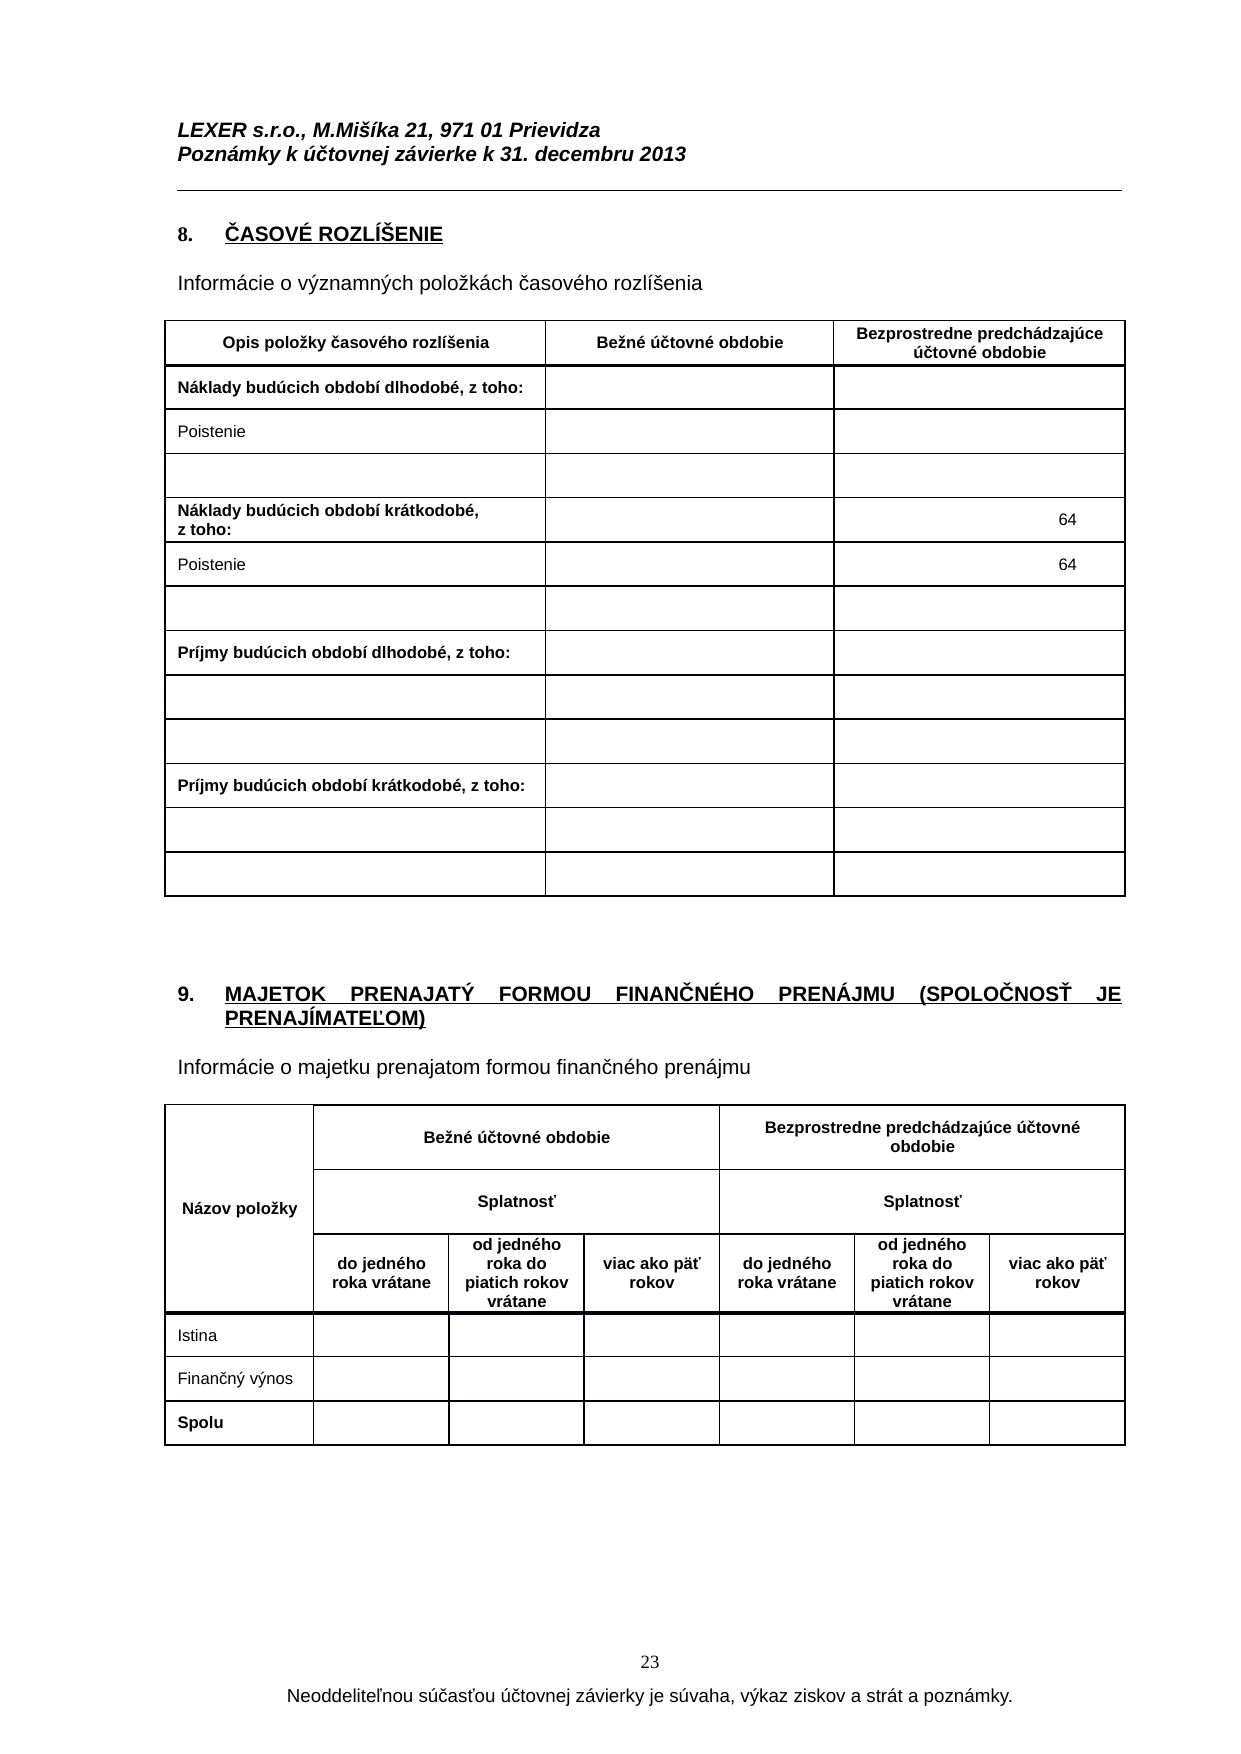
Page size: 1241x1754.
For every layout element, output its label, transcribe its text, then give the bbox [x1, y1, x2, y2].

table_cell [314, 1315, 448, 1356]
table_cell Príjmy budúcich období krátkodobé, z toho: [166, 764, 545, 807]
table_cell Poistenie [166, 543, 545, 585]
table_cell [835, 853, 1124, 895]
table_cell [585, 1357, 719, 1400]
table_cell od jedného roka do piatich rokov vrátane [855, 1235, 989, 1311]
table_header Bežné účtovné obdobie [546, 321, 833, 364]
table_cell [835, 676, 1124, 718]
table_cell [166, 676, 545, 718]
table_cell [546, 454, 833, 497]
table_cell [166, 720, 545, 762]
table_header Bežné účtovné obdobie [314, 1106, 719, 1169]
table_cell Istina [166, 1315, 313, 1356]
table_cell [835, 587, 1124, 629]
table_cell [166, 587, 545, 629]
table_cell [855, 1315, 989, 1356]
table_cell viac ako päť rokov [585, 1235, 719, 1311]
table_cell [546, 543, 833, 585]
table_header Opis položky časového rozlíšenia [166, 321, 545, 364]
table_cell [990, 1315, 1124, 1356]
table_header Bezprostredne predchádzajúce účtovné obdobie [834, 321, 1124, 364]
table_cell [166, 853, 545, 895]
table_cell Poistenie [166, 410, 545, 452]
table_cell [585, 1402, 719, 1444]
table_cell [450, 1402, 583, 1444]
table_cell [855, 1402, 989, 1444]
table_cell [546, 410, 833, 452]
table_cell [546, 764, 833, 807]
table_cell [990, 1402, 1124, 1444]
table_cell [450, 1315, 583, 1356]
table_cell Spolu [166, 1402, 313, 1444]
table_header Bezprostredne predchádzajúce účtovné obdobie [720, 1106, 1124, 1169]
table_cell [855, 1357, 989, 1400]
table_cell Finančný výnos [166, 1357, 313, 1400]
table_cell Príjmy budúcich období dlhodobé, z toho: [166, 631, 545, 674]
table_cell [835, 631, 1124, 674]
table_cell [990, 1357, 1124, 1400]
subtitle ČASOVÉ ROZLÍŠENIE [177, 222, 1122, 246]
table_cell Náklady budúcich období krátkodobé, z toho: [166, 498, 545, 541]
table_cell Splatnosť [314, 1170, 719, 1233]
table_cell viac ako päť rokov [990, 1235, 1124, 1311]
table_cell Splatnosť [720, 1170, 1124, 1233]
table_cell [720, 1315, 854, 1356]
table_cell [835, 410, 1124, 452]
table_cell [546, 631, 833, 674]
table_cell do jedného roka vrátane [314, 1235, 448, 1311]
table_cell do jedného roka vrátane [720, 1235, 854, 1311]
table_cell od jedného roka do piatich rokov vrátane [449, 1235, 583, 1311]
table_cell [546, 367, 833, 408]
table_cell [546, 676, 833, 718]
table_cell [835, 764, 1124, 807]
table_cell [585, 1315, 719, 1356]
table_cell [546, 587, 833, 629]
text Informácie o významných položkách časového rozlíšenia [177, 271, 1122, 295]
table_cell [546, 498, 833, 541]
table_cell Náklady budúcich období dlhodobé, z toho: [166, 367, 545, 408]
table_cell 64 [835, 543, 1124, 585]
table_cell [835, 720, 1124, 762]
subtitle majetok prenajatý formou finančného prenájmu (SpoloČNOSŤ JE PRENAJÍMATEĽOM) [177, 982, 1122, 1030]
table_cell [166, 808, 545, 851]
table_cell [546, 808, 833, 851]
table_cell [450, 1357, 583, 1400]
table_cell 64 [835, 498, 1124, 541]
table_cell [720, 1357, 854, 1400]
table_header Názov položky [166, 1105, 313, 1311]
table_cell [314, 1402, 448, 1444]
table_cell [546, 720, 833, 762]
table_cell [835, 454, 1124, 497]
table_cell [720, 1402, 854, 1444]
table_cell [546, 853, 833, 895]
table_cell [835, 808, 1124, 851]
table_cell [314, 1357, 448, 1400]
text Informácie o majetku prenajatom formou finančného prenájmu [177, 1055, 1122, 1079]
table_cell [166, 454, 545, 497]
table_cell [835, 367, 1124, 408]
